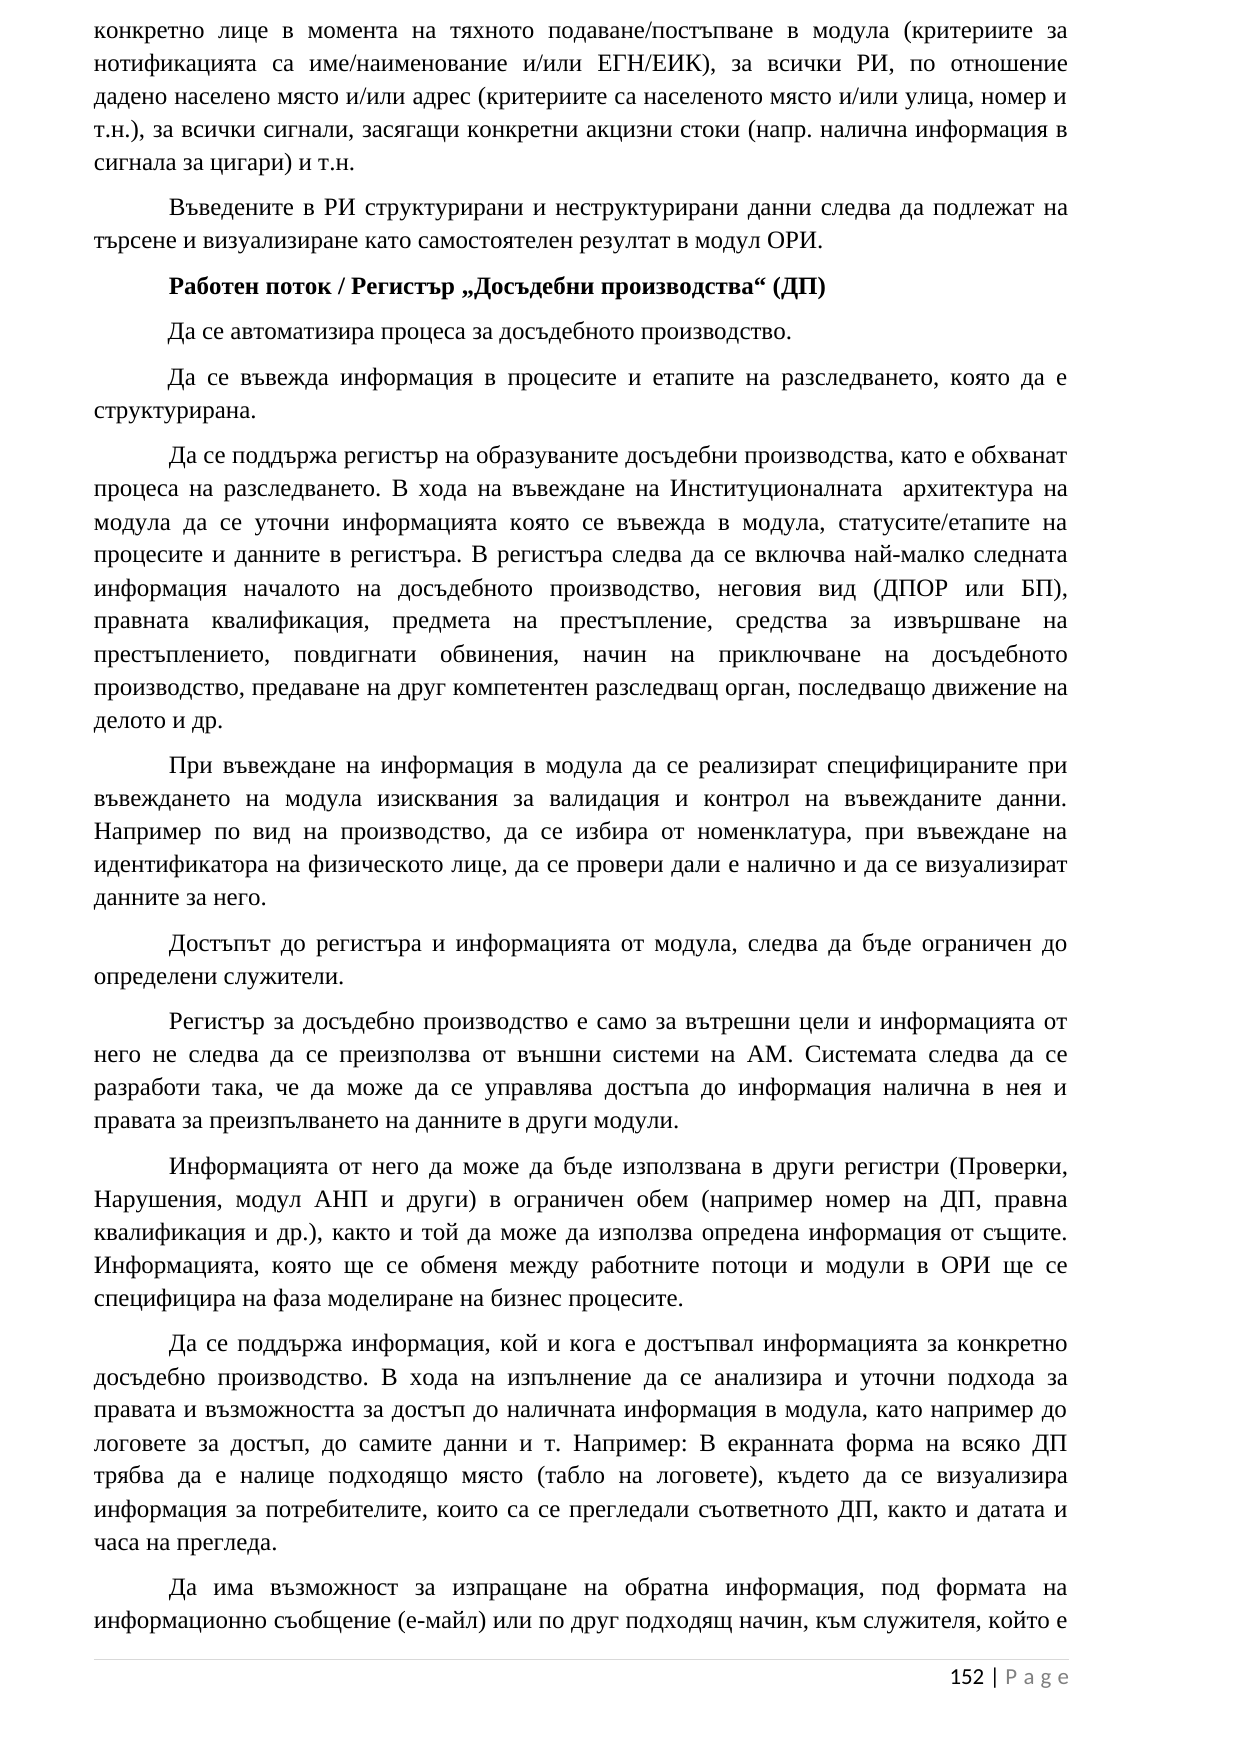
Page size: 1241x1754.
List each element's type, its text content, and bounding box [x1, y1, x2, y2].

text Да се автоматизира процеса за досъдебното производство. [94, 316, 1069, 345]
text Информацията от него да може да бъде използвана в други регистри (Проверки, Нарушения, модул АНП и други) в ограничен обем (например номер на ДП, правна квалификация и др.), както и той да може да използва опредена информация от същите. Информацията, която ще се обменя между работните потоци и модули в ОРИ ще се специфицира на фаза моделиране на бизнес процесите. [94, 1151, 1069, 1312]
text конкретно лице в момента на тяхното подаване/постъпване в модула (критериите за нотификацията са име/наименование и/или ЕГН/ЕИК), за всички РИ, по отношение дадено населено място и/или адрес (критериите са населеното място и/или улица, номер и т.н.), за всички сигнали, засягащи конкретни акцизни стоки (напр. налична информация в сигнала за цигари) и т.н. [94, 15, 1069, 176]
text Да има възможност за изпращане на обратна информация, под формата на информационно съобщение (е-майл) или по друг подходящ начин, към служителя, който е [94, 1572, 1069, 1634]
text Регистър за досъдебно производство е само за вътрешни цели и информацията от него не следва да се преизползва от външни системи на АМ. Системата следва да се разработи така, че да може да се управлява достъпа до информация налична в нея и правата за преизпълването на данните в други модули. [94, 1006, 1069, 1134]
text Достъпът до регистъра и информацията от модула, следва да бъде ограничен до определени служители. [94, 928, 1069, 989]
text Въведените в РИ структурирани и неструктурирани данни следва да подлежат на търсене и визуализиране като самостоятелен резултат в модул ОРИ. [94, 192, 1069, 254]
text Да се въвежда информация в процесите и етапите на разследването, която да е структурирана. [94, 362, 1069, 424]
text Да се поддържа регистър на образуваните досъдебни производства, като е обхванат процеса на разследването. В хода на въвеждане на Институционалната архитектура на модула да се уточни информацията която се въвежда в модула, статусите/етапите на процесите и данните в регистъра. В регистъра следва да се включва най-малко следната информация началото на досъдебното производство, неговия вид (ДПОР или БП), правната квалификация, предмета на престъпление, средства за извършване на престъплението, повдигнати обвинения, начин на приключване на досъдебното производство, предаване на друг компетентен разследващ орган, последващо движение на делото и др. [94, 441, 1069, 733]
text Работен поток / Регистър „Досъдебни производства“ (ДП) [94, 271, 1069, 300]
text Да се поддържа информация, кой и кога е достъпвал информацията за конкретно досъдебно производство. В хода на изпълнение да се анализира и уточни подхода за правата и възможността за достъп до наличната информация в модула, като например до логовете за достъп, до самите данни и т. Например: В екранната форма на всяко ДП трябва да е налице подходящо място (табло на логовете), където да се визуализира информация за потребителите, които са се прегледали съответното ДП, както и датата и часа на прегледа. [94, 1328, 1069, 1555]
text При въвеждане на информация в модула да се реализират специфицираните при въвеждането на модула изисквания за валидация и контрол на въвежданите данни. Например по вид на производство, да се избира от номенклатура, при въвеждане на идентификатора на физическото лице, да се провери дали е налично и да се визуализират данните за него. [94, 750, 1069, 911]
